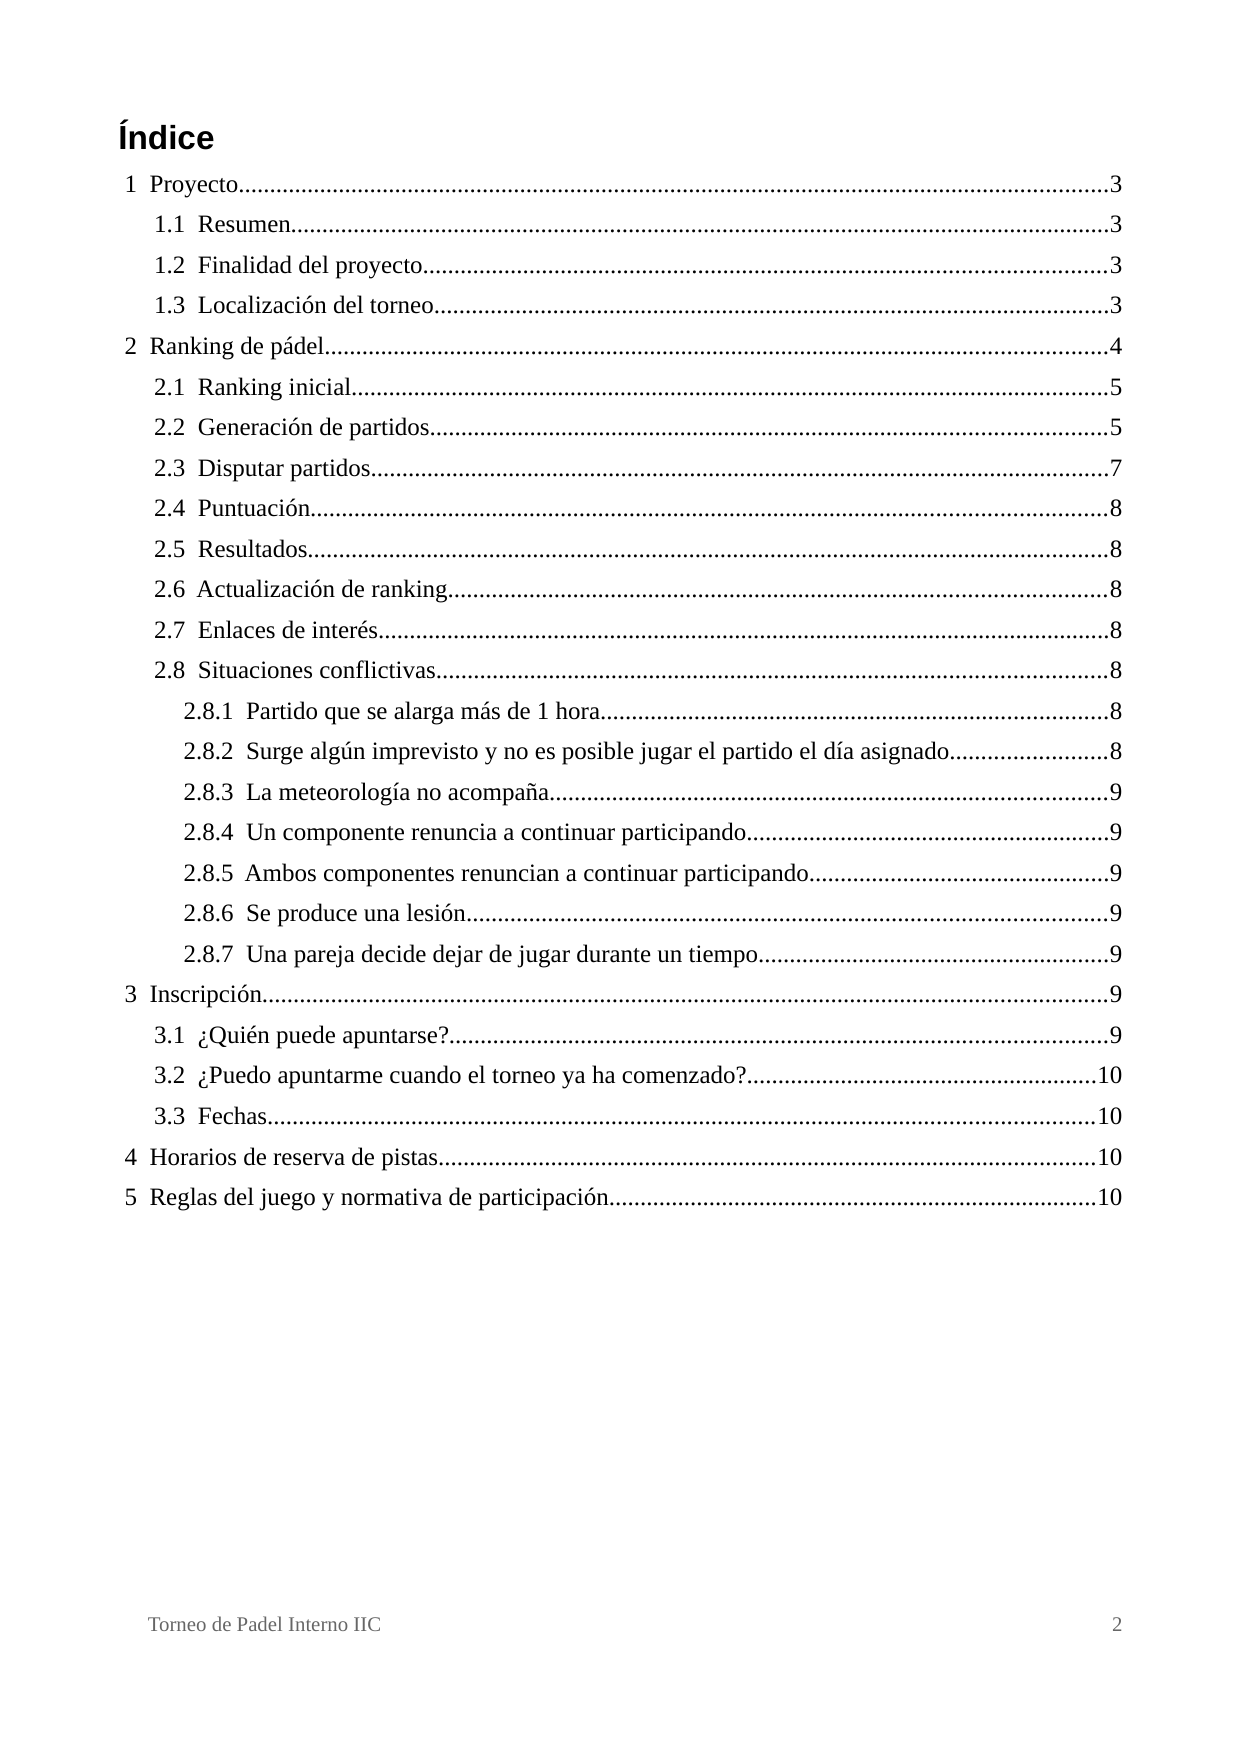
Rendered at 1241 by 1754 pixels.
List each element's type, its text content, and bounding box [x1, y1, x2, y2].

text 2.3 Disputar partidos 7 [148, 453, 1122, 481]
text 2.8.3 La meteorología no acompaña 9 [177, 777, 1122, 806]
text 2.6 Actualización de ranking 8 [148, 574, 1122, 603]
text 2.8.4 Un componente renuncia a continuar participando 9 [177, 817, 1122, 846]
text 2.8 Situaciones conflictivas 8 [148, 655, 1122, 684]
subtitle Índice [118, 118, 1122, 157]
text 2.8.1 Partido que se alarga más de 1 hora 8 [177, 696, 1122, 724]
text 1.1 Resumen 3 [148, 209, 1122, 238]
text 1.3 Localización del torneo 3 [148, 291, 1122, 319]
text 2.7 Enlaces de interés 8 [148, 615, 1122, 643]
text 2.2 Generación de partidos 5 [148, 412, 1122, 441]
text 4 Horarios de reserva de pistas 10 [118, 1142, 1122, 1170]
text 3 Inscripción 9 [118, 979, 1122, 1008]
text 3.3 Fechas 10 [148, 1101, 1122, 1130]
text 2.1 Ranking inicial 5 [148, 372, 1122, 400]
text 1 Proyecto 3 [118, 169, 1122, 198]
text 2.8.5 Ambos componentes renuncian a continuar participando 9 [177, 858, 1122, 887]
text 5 Reglas del juego y normativa de participación 10 [118, 1182, 1122, 1211]
text 2.8.2 Surge algún imprevisto y no es posible jugar el partido el día asignado 8 [177, 736, 1122, 765]
text 1.2 Finalidad del proyecto 3 [148, 250, 1122, 279]
text 2 Ranking de pádel 4 [118, 331, 1122, 360]
text 3.2 ¿Puedo apuntarme cuando el torneo ya ha comenzado? 10 [148, 1061, 1122, 1089]
text 2.4 Puntuación 8 [148, 493, 1122, 522]
text 2.5 Resultados 8 [148, 534, 1122, 562]
text 2.8.6 Se produce una lesión 9 [177, 898, 1122, 927]
text 3.1 ¿Quién puede apuntarse? 9 [148, 1020, 1122, 1049]
text 2.8.7 Una pareja decide dejar de jugar durante un tiempo 9 [177, 939, 1122, 968]
